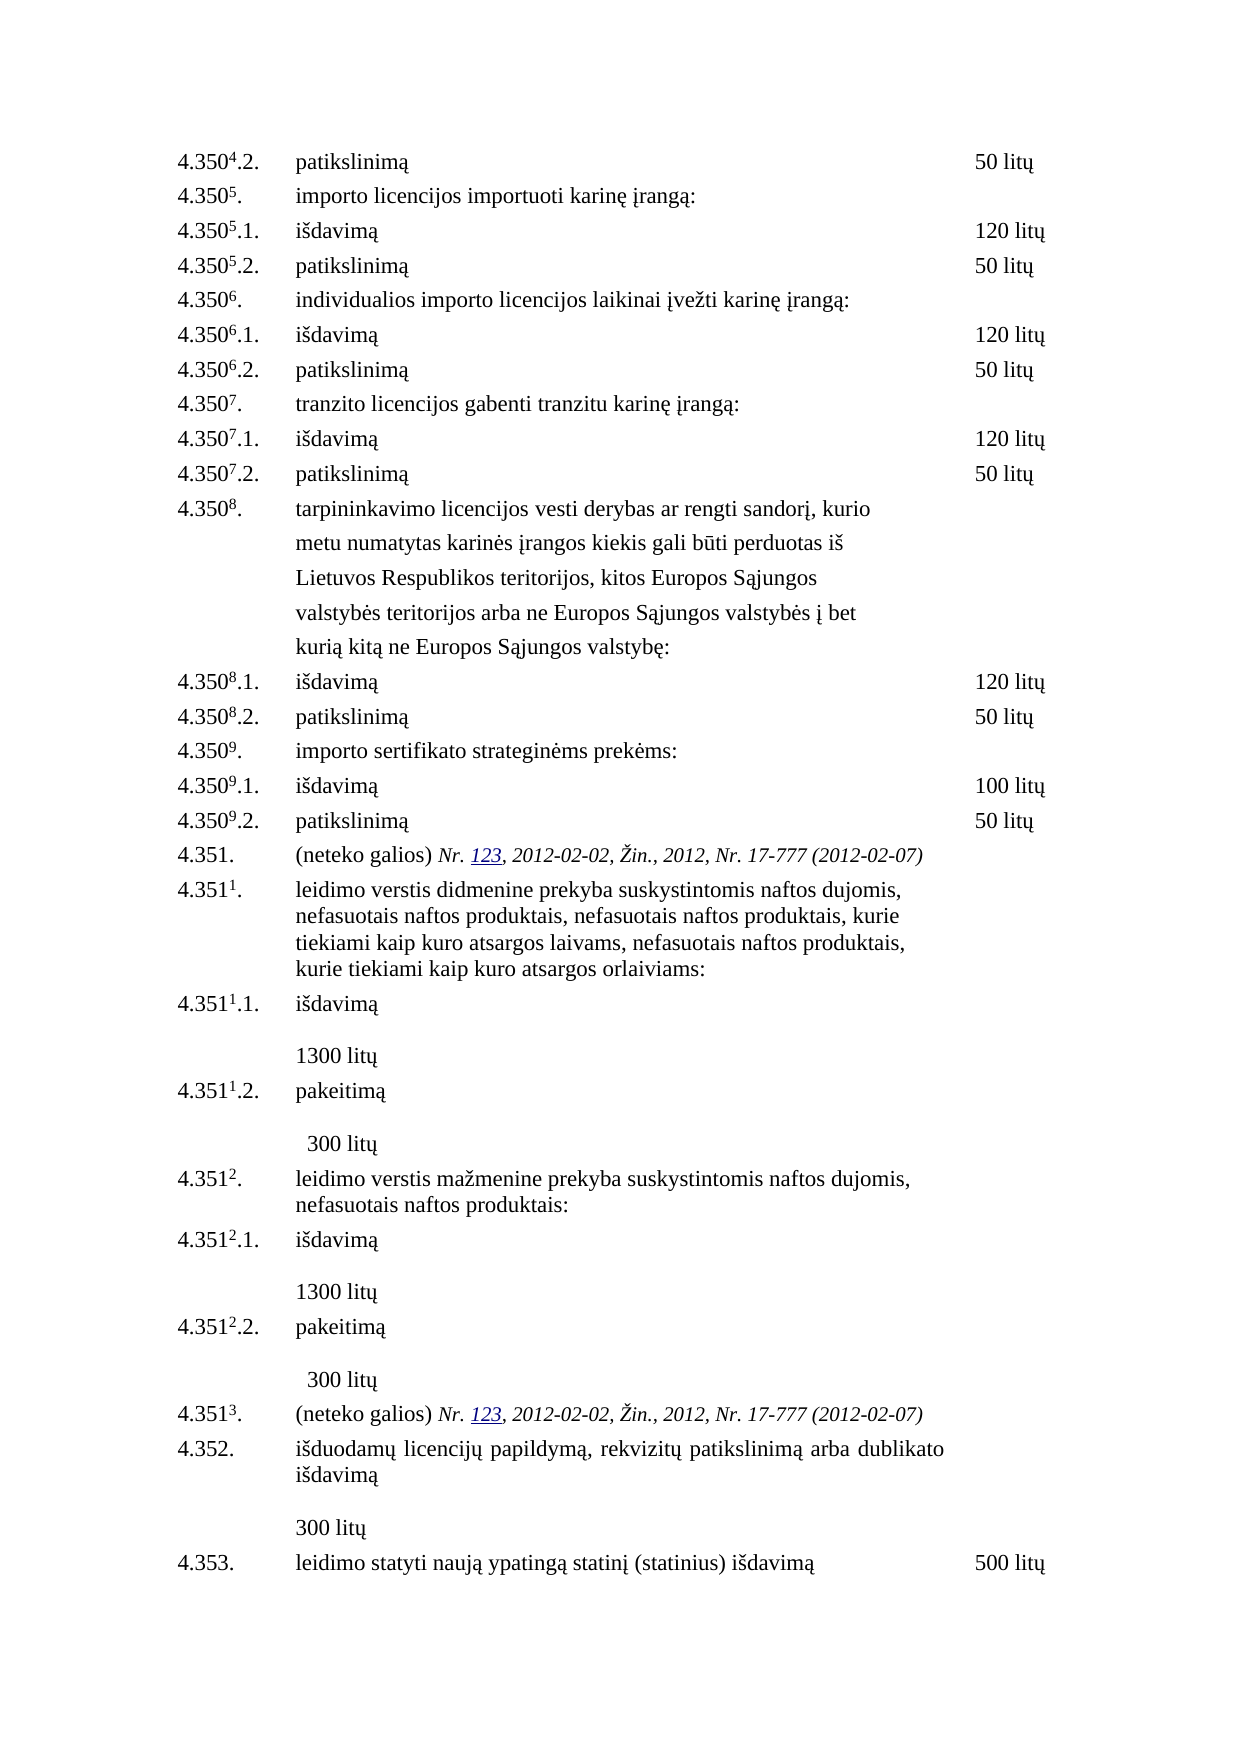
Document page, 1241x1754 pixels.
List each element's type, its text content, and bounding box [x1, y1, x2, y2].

text 4.3509.2. patikslinimą 50 litų [177, 807, 1122, 833]
text 4.3506.2. patikslinimą 50 litų [177, 356, 1122, 382]
text 4.3505.1. išdavimą 120 litų [177, 217, 1122, 243]
text 4.3509. importo sertifikato strateginėms prekėms: [177, 737, 1122, 764]
text 4.3506. individualios importo licencijos laikinai įvežti karinę įrangą: [177, 286, 1122, 313]
text 4.3505.2. patikslinimą 50 litų [177, 252, 1122, 278]
text 4.3508. tarpininkavimo licencijos vesti derybas ar rengti sandorį, kurio [177, 494, 1122, 521]
text 4.3508.2. patikslinimą 50 litų [177, 703, 1122, 729]
text 4.3513. (neteko galios) Nr. 123, 2012-02-02, Žin., 2012, Nr. 17-777 (2012-02-07) [177, 1401, 930, 1427]
text 4.3512.2. pakeitimą 300 litų [177, 1313, 930, 1392]
text 4.352. išduodamų licencijų papildymą, rekvizitų patikslinimą arba dublikato išdavimą 300 litų [177, 1435, 945, 1541]
text 4.3508.1. išdavimą 120 litų [177, 668, 1122, 694]
text 4.3505. importo licencijos importuoti karinę įrangą: [177, 182, 1122, 209]
text 4.3512.1. išdavimą 1300 litų [177, 1226, 930, 1305]
text 4.3507.1. išdavimą 120 litų [177, 425, 1122, 452]
text 4.3507. tranzito licencijos gabenti tranzitu karinę įrangą: [177, 391, 1122, 417]
text 4.3506.1. išdavimą 120 litų [177, 321, 1122, 347]
text kurią kitą ne Europos Sąjungos valstybę: [252, 633, 1122, 660]
text 4.3511. leidimo verstis didmenine prekyba suskystintomis naftos dujomis, nefasuotais naftos produktais, nefasuotais naftos produktais, kurie tiekiami kaip kuro atsargos laivams, nefasuotais naftos produktais, kurie tiekiami kaip kuro atsargos orlaiviams: [177, 876, 930, 982]
text 4.3507.2. patikslinimą 50 litų [177, 460, 1122, 486]
text 4.3511.2. pakeitimą 300 litų [177, 1077, 930, 1156]
text 4.3509.1. išdavimą 100 litų [177, 772, 1122, 798]
text 4.3504.2. patikslinimą 50 litų [177, 148, 1122, 174]
text 4.3511.1. išdavimą 1300 litų [177, 990, 930, 1069]
text 4.3512. leidimo verstis mažmenine prekyba suskystintomis naftos dujomis, nefasuotais naftos produktais: [177, 1165, 930, 1217]
text metu numatytas karinės įrangos kiekis gali būti perduotas iš [252, 529, 1122, 556]
text valstybės teritorijos arba ne Europos Sąjungos valstybės į bet [252, 599, 1122, 625]
text 4.353. leidimo statyti naują ypatingą statinį (statinius) išdavimą 500 litų [177, 1549, 1122, 1575]
text Lietuvos Respublikos teritorijos, kitos Europos Sąjungos [252, 564, 1122, 590]
text 4.351. (neteko galios) Nr. 123, 2012-02-02, Žin., 2012, Nr. 17-777 (2012-02-07) [177, 841, 930, 868]
